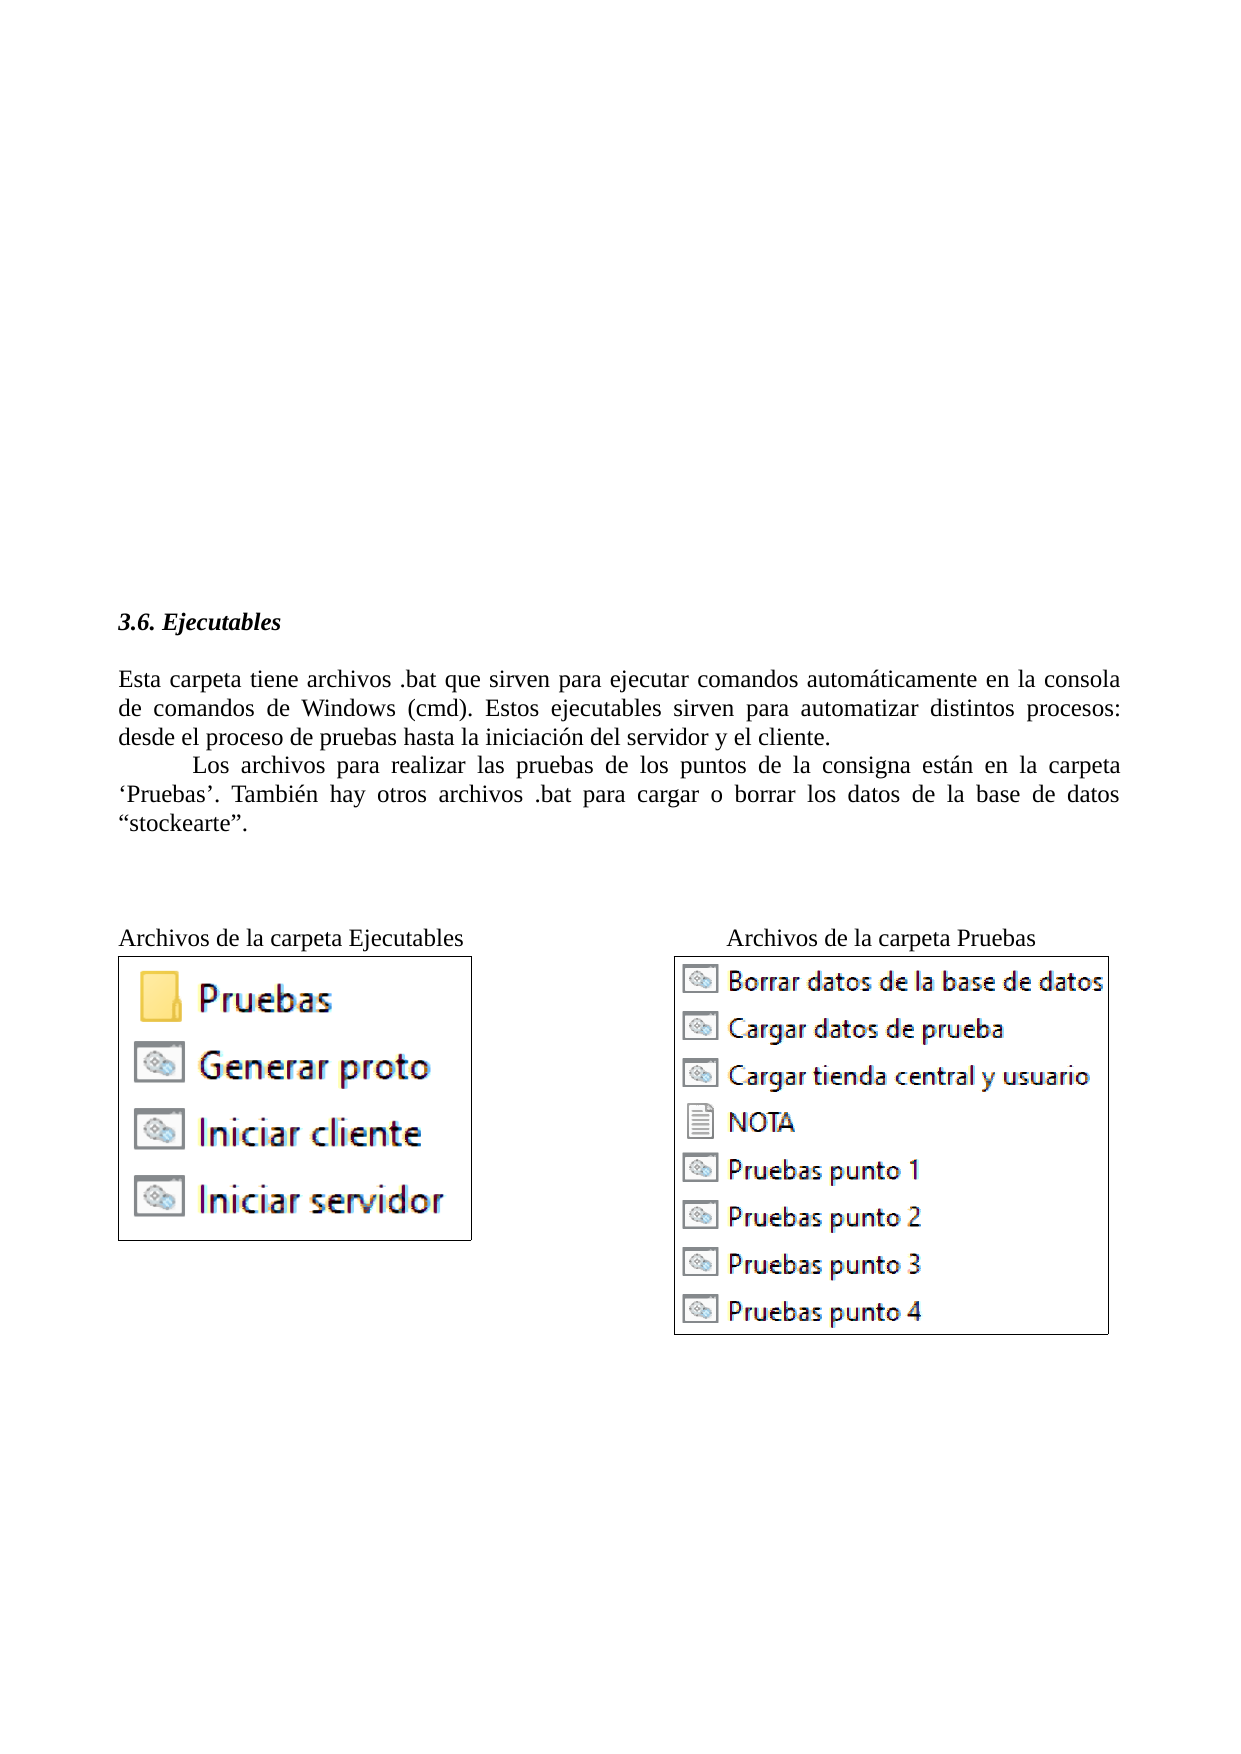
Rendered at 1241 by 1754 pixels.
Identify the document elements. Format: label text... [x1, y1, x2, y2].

text 3.6. Ejecutables [118, 607, 1122, 636]
text Esta carpeta tiene archivos .bat que sirven para ejecutar comandos automáticamente en la consola de comandos de Windows (cmd). Estos ejecutables sirven para automatizar distintos procesos: desde el proceso de pruebas hasta la iniciación del servidor y el cliente. [118, 664, 1122, 751]
text Los archivos para realizar las pruebas de los puntos de la consigna están en la carpeta ‘Pruebas’. También hay otros archivos .bat para cargar o borrar los datos de la base de datos “stockearte”. [118, 751, 1122, 837]
text Archivos de la carpeta Ejecutables Archivos de la carpeta Pruebas [118, 923, 1122, 952]
